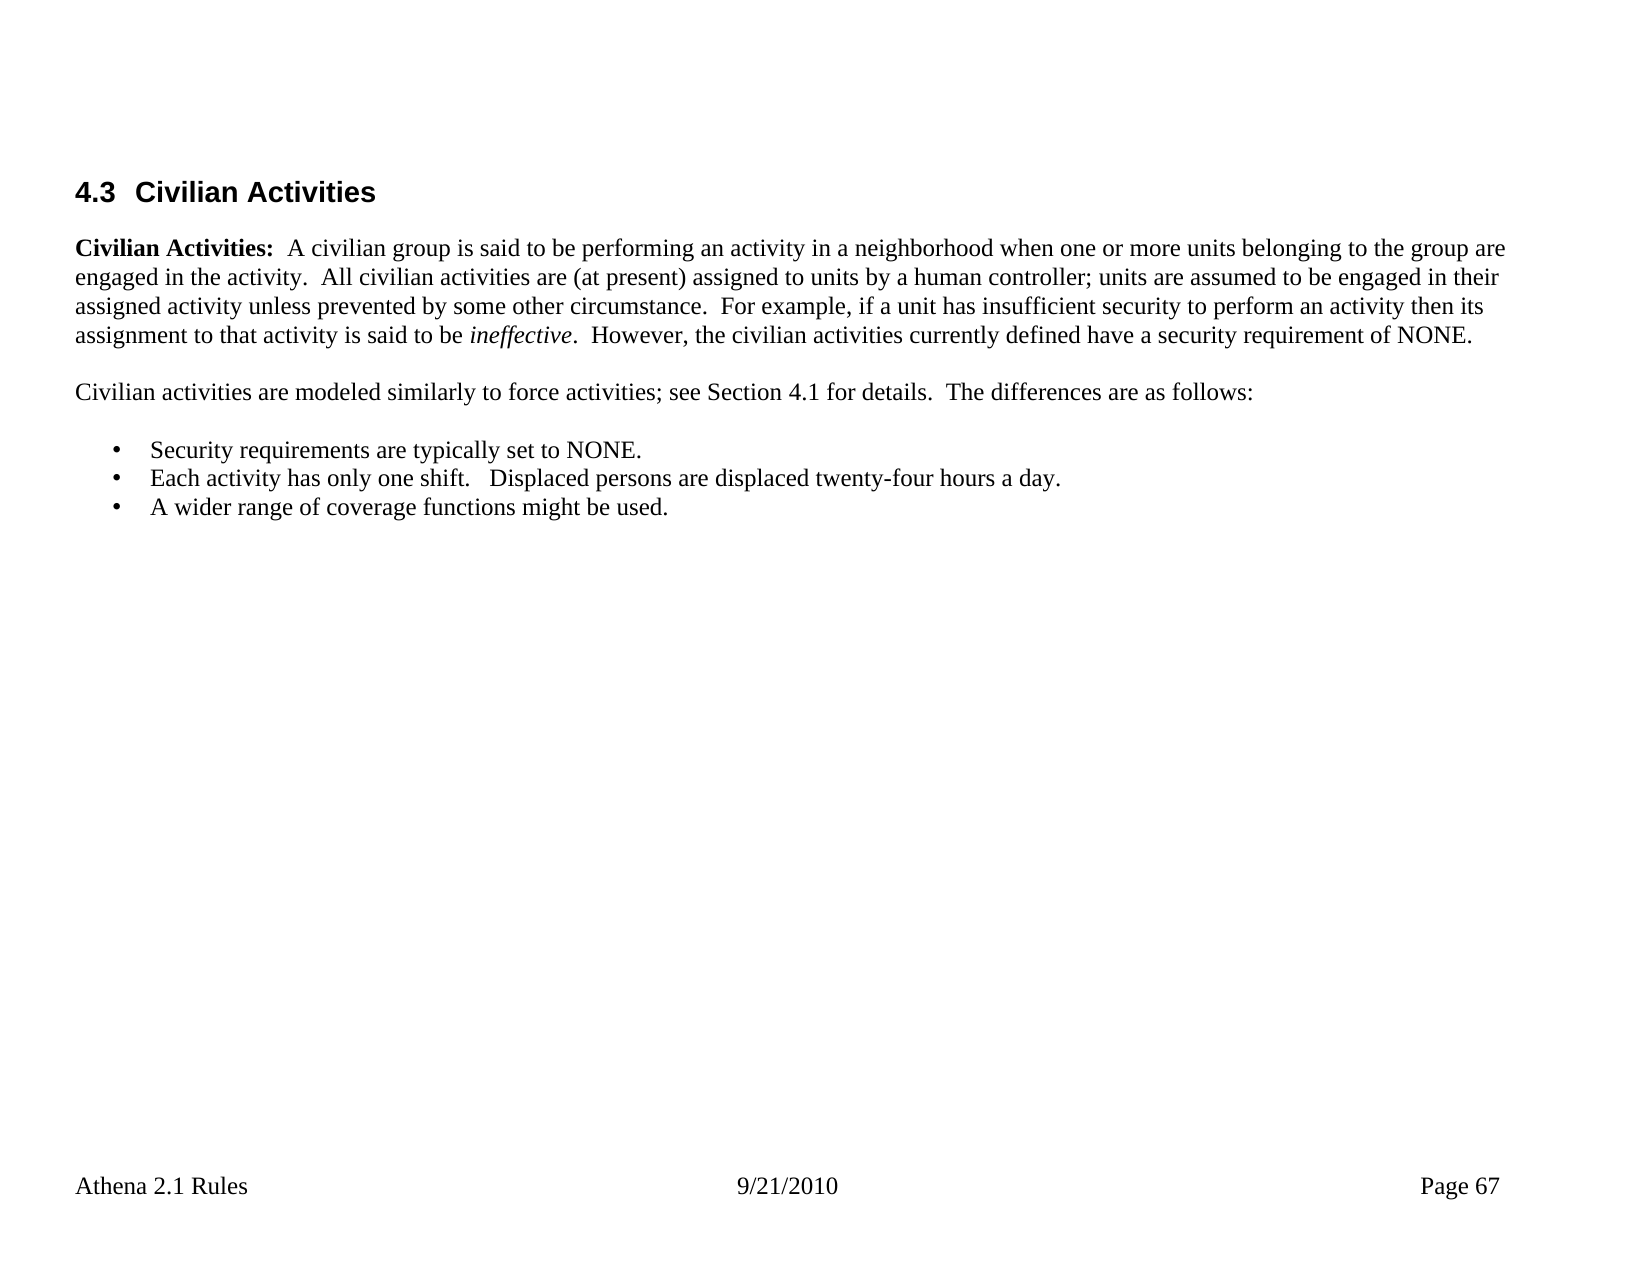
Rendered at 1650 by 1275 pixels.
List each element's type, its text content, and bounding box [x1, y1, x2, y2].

subtitle Civilian Activities [75, 175, 1575, 208]
list A wider range of coverage functions might be used. [112, 492, 1575, 521]
text Civilian activities are modeled similarly to force activities; see Section 4.1 for details. The differences are as follows: [75, 377, 1575, 406]
text Civilian Activities: A civilian group is said to be performing an activity in a neighborhood when one or more units belonging to the group are engaged in the activity. All civilian activities are (at present) assigned to units by a human controller; units are assumed to be engaged in their assigned activity unless prevented by some other circumstance. For example, if a unit has insufficient security to perform an activity then its assignment to that activity is said to be ineffective. However, the civilian activities currently defined have a security requirement of NONE. [75, 233, 1575, 348]
list Each activity has only one shift. Displaced persons are displaced twenty-four hours a day. [112, 463, 1575, 492]
list Security requirements are typically set to NONE. [112, 435, 1575, 463]
